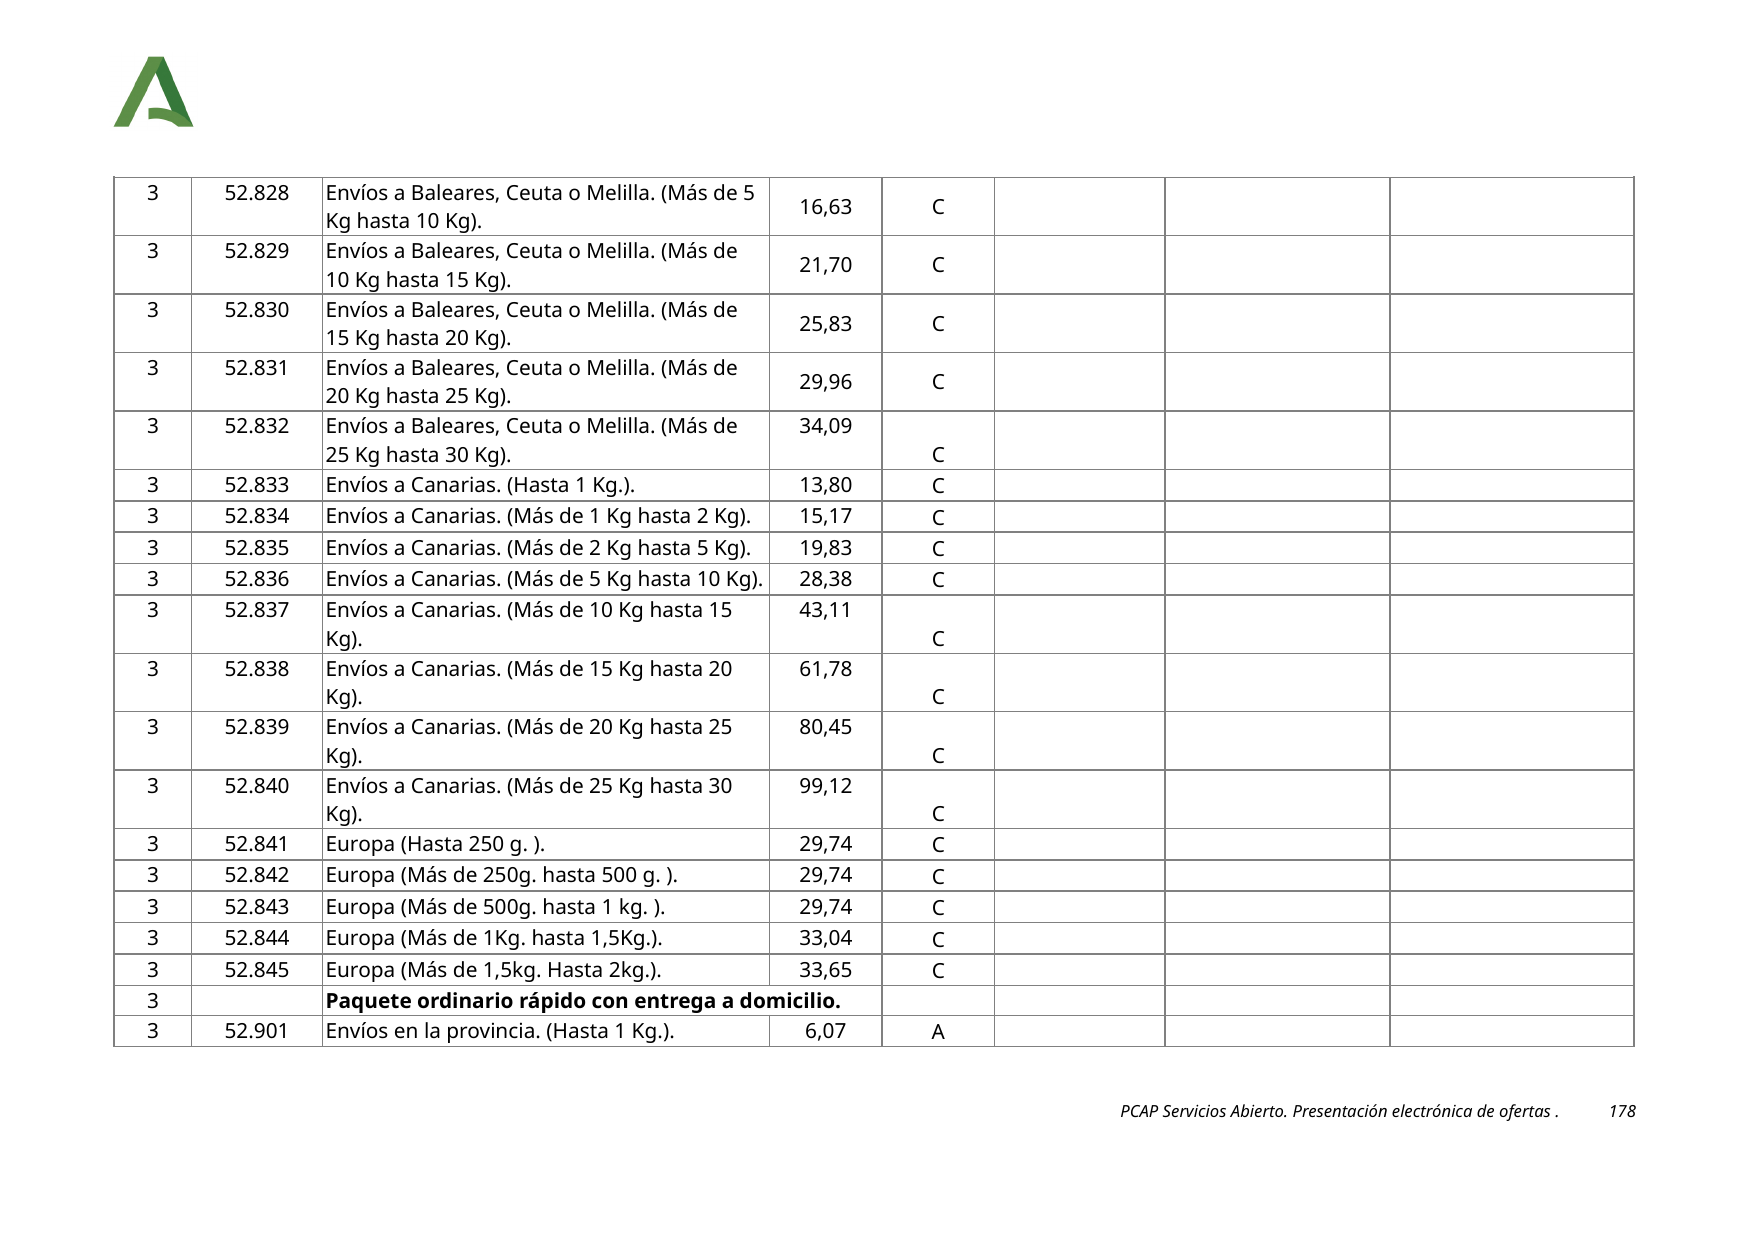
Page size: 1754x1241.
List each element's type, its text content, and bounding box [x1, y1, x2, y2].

table_cell Europa (Más de 1Kg. hasta 1,5Kg.). [323, 923, 769, 953]
table_cell 3 [115, 502, 191, 531]
table_cell 6,07 [770, 1016, 881, 1046]
table_cell 52.836 [192, 564, 322, 594]
table_cell [1391, 1016, 1633, 1046]
table_cell 52.832 [192, 412, 322, 468]
table_cell C [883, 861, 994, 890]
table_cell C [883, 923, 994, 953]
table_cell [1166, 295, 1389, 352]
table_cell [1166, 892, 1389, 922]
table_cell Envíos en la provincia. (Hasta 1 Kg.). [323, 1016, 769, 1046]
table_cell [1166, 353, 1389, 410]
table_cell [1166, 502, 1389, 531]
table_cell 52.843 [192, 892, 322, 922]
table_cell [995, 654, 1164, 711]
table_cell 13,80 [770, 470, 881, 500]
table_cell [1391, 892, 1633, 922]
table_cell [995, 533, 1164, 563]
table_cell 52.839 [192, 712, 322, 769]
table_cell 33,04 [770, 923, 881, 953]
table_cell C [883, 353, 994, 410]
table_cell [995, 236, 1164, 293]
table_cell Europa (Hasta 250 g. ). [323, 829, 769, 859]
table_cell [1166, 861, 1389, 890]
table_cell Envíos a Baleares, Ceuta o Melilla. (Más de 5 Kg hasta 10 Kg). [323, 178, 769, 235]
table_cell [1166, 412, 1389, 468]
table_cell Envíos a Baleares, Ceuta o Melilla. (Más de 15 Kg hasta 20 Kg). [323, 295, 769, 352]
table_cell [1391, 923, 1633, 953]
table_cell 52.830 [192, 295, 322, 352]
table_cell Envíos a Canarias. (Más de 10 Kg hasta 15 Kg). [323, 596, 769, 652]
table_cell [1391, 502, 1633, 531]
table_cell 3 [115, 470, 191, 500]
table_cell C [883, 654, 994, 711]
table_cell 3 [115, 712, 191, 769]
table_cell 43,11 [770, 596, 881, 652]
table_cell [995, 502, 1164, 531]
table_cell C [883, 236, 994, 293]
table_cell [995, 861, 1164, 890]
table_cell [995, 295, 1164, 352]
table_cell 3 [115, 178, 191, 235]
table_cell 3 [115, 829, 191, 859]
table_cell [995, 564, 1164, 594]
table_cell [995, 986, 1164, 1014]
table_cell [1391, 412, 1633, 468]
table_cell [1166, 178, 1389, 235]
table_cell Envíos a Canarias. (Más de 20 Kg hasta 25 Kg). [323, 712, 769, 769]
table_cell 52.841 [192, 829, 322, 859]
table_cell [1166, 654, 1389, 711]
table_cell 52.833 [192, 470, 322, 500]
table_cell [1166, 955, 1389, 984]
table_cell [1391, 178, 1633, 235]
table_cell [1166, 596, 1389, 652]
table_cell Europa (Más de 250g. hasta 500 g. ). [323, 861, 769, 890]
table_cell 52.834 [192, 502, 322, 531]
table_cell [192, 986, 322, 1014]
table_cell 52.840 [192, 771, 322, 828]
table_cell [1391, 564, 1633, 594]
table_cell 3 [115, 955, 191, 984]
table_cell [995, 712, 1164, 769]
table_cell 3 [115, 861, 191, 890]
table_cell 3 [115, 412, 191, 468]
table_cell Envíos a Baleares, Ceuta o Melilla. (Más de 10 Kg hasta 15 Kg). [323, 236, 769, 293]
table_cell C [883, 771, 994, 828]
table_cell [1391, 829, 1633, 859]
table_cell 3 [115, 596, 191, 652]
table_cell 52.837 [192, 596, 322, 652]
table_cell [883, 986, 994, 1014]
table_cell 19,83 [770, 533, 881, 563]
table_cell [1391, 861, 1633, 890]
table_cell A [883, 1016, 994, 1046]
table_cell [1391, 470, 1633, 500]
table_cell 52.828 [192, 178, 322, 235]
table_cell [995, 892, 1164, 922]
table_cell [995, 955, 1164, 984]
table_cell Europa (Más de 500g. hasta 1 kg. ). [323, 892, 769, 922]
table_cell 3 [115, 771, 191, 828]
table_cell C [883, 892, 994, 922]
table_cell 34,09 [770, 412, 881, 468]
table_cell [1391, 712, 1633, 769]
table_cell 29,74 [770, 892, 881, 922]
table_cell Paquete ordinario rápido con entrega a domicilio. [323, 986, 881, 1014]
table_cell [1166, 829, 1389, 859]
table_cell 3 [115, 1016, 191, 1046]
table_cell 21,70 [770, 236, 881, 293]
table_cell [1391, 955, 1633, 984]
table_cell 52.835 [192, 533, 322, 563]
table_cell 3 [115, 892, 191, 922]
table_cell Envíos a Canarias. (Más de 25 Kg hasta 30 Kg). [323, 771, 769, 828]
table_cell Envíos a Canarias. (Más de 15 Kg hasta 20 Kg). [323, 654, 769, 711]
table_cell C [883, 502, 994, 531]
table_cell 61,78 [770, 654, 881, 711]
table_cell C [883, 955, 994, 984]
table_cell [995, 1016, 1164, 1046]
table_cell 80,45 [770, 712, 881, 769]
table_cell 33,65 [770, 955, 881, 984]
table_cell 16,63 [770, 178, 881, 235]
table_cell [1166, 771, 1389, 828]
table_cell [995, 412, 1164, 468]
table_cell 52.845 [192, 955, 322, 984]
table_cell [1166, 1016, 1389, 1046]
table_cell 3 [115, 295, 191, 352]
table_cell 3 [115, 564, 191, 594]
table_cell [1391, 596, 1633, 652]
table_cell Envíos a Baleares, Ceuta o Melilla. (Más de 25 Kg hasta 30 Kg). [323, 412, 769, 468]
table_cell 29,74 [770, 861, 881, 890]
table_cell [1166, 470, 1389, 500]
table_cell [1166, 236, 1389, 293]
table_cell 52.831 [192, 353, 322, 410]
table_cell 15,17 [770, 502, 881, 531]
table_cell [1166, 533, 1389, 563]
table_cell 52.829 [192, 236, 322, 293]
table_cell [1391, 533, 1633, 563]
table_cell [995, 178, 1164, 235]
table_cell [1166, 923, 1389, 953]
table_cell C [883, 829, 994, 859]
table_cell [995, 829, 1164, 859]
table_cell [995, 470, 1164, 500]
table_cell 3 [115, 986, 191, 1014]
table_cell [1391, 295, 1633, 352]
table_cell [995, 923, 1164, 953]
table_cell [1391, 236, 1633, 293]
table_cell C [883, 470, 994, 500]
table_cell 28,38 [770, 564, 881, 594]
table_cell Envíos a Canarias. (Más de 5 Kg hasta 10 Kg). [323, 564, 769, 594]
table_cell Envíos a Canarias. (Hasta 1 Kg.). [323, 470, 769, 500]
table_cell 3 [115, 654, 191, 711]
table_cell [1391, 771, 1633, 828]
table_cell [1391, 353, 1633, 410]
table_cell [995, 353, 1164, 410]
table_cell 3 [115, 533, 191, 563]
table_cell C [883, 533, 994, 563]
table_cell [995, 771, 1164, 828]
table_cell 25,83 [770, 295, 881, 352]
table_cell Envíos a Baleares, Ceuta o Melilla. (Más de 20 Kg hasta 25 Kg). [323, 353, 769, 410]
table_cell 52.844 [192, 923, 322, 953]
table_cell 3 [115, 923, 191, 953]
table_cell [1166, 564, 1389, 594]
table_cell C [883, 596, 994, 652]
table_cell 52.838 [192, 654, 322, 711]
table_cell 99,12 [770, 771, 881, 828]
table_cell C [883, 564, 994, 594]
picture [109, 52, 198, 131]
table_cell C [883, 712, 994, 769]
table_cell [1391, 654, 1633, 711]
table_cell 29,74 [770, 829, 881, 859]
table_cell Envíos a Canarias. (Más de 1 Kg hasta 2 Kg). [323, 502, 769, 531]
table_cell 52.842 [192, 861, 322, 890]
table_cell [1166, 712, 1389, 769]
table_cell 52.901 [192, 1016, 322, 1046]
table_cell Europa (Más de 1,5kg. Hasta 2kg.). [323, 955, 769, 984]
table_cell 29,96 [770, 353, 881, 410]
table_cell [995, 596, 1164, 652]
table_cell C [883, 412, 994, 468]
table_cell 3 [115, 353, 191, 410]
table_cell [1166, 986, 1389, 1014]
table_cell Envíos a Canarias. (Más de 2 Kg hasta 5 Kg). [323, 533, 769, 563]
table_cell C [883, 295, 994, 352]
table_cell 3 [115, 236, 191, 293]
table_cell C [883, 178, 994, 235]
table_cell [1391, 986, 1633, 1014]
